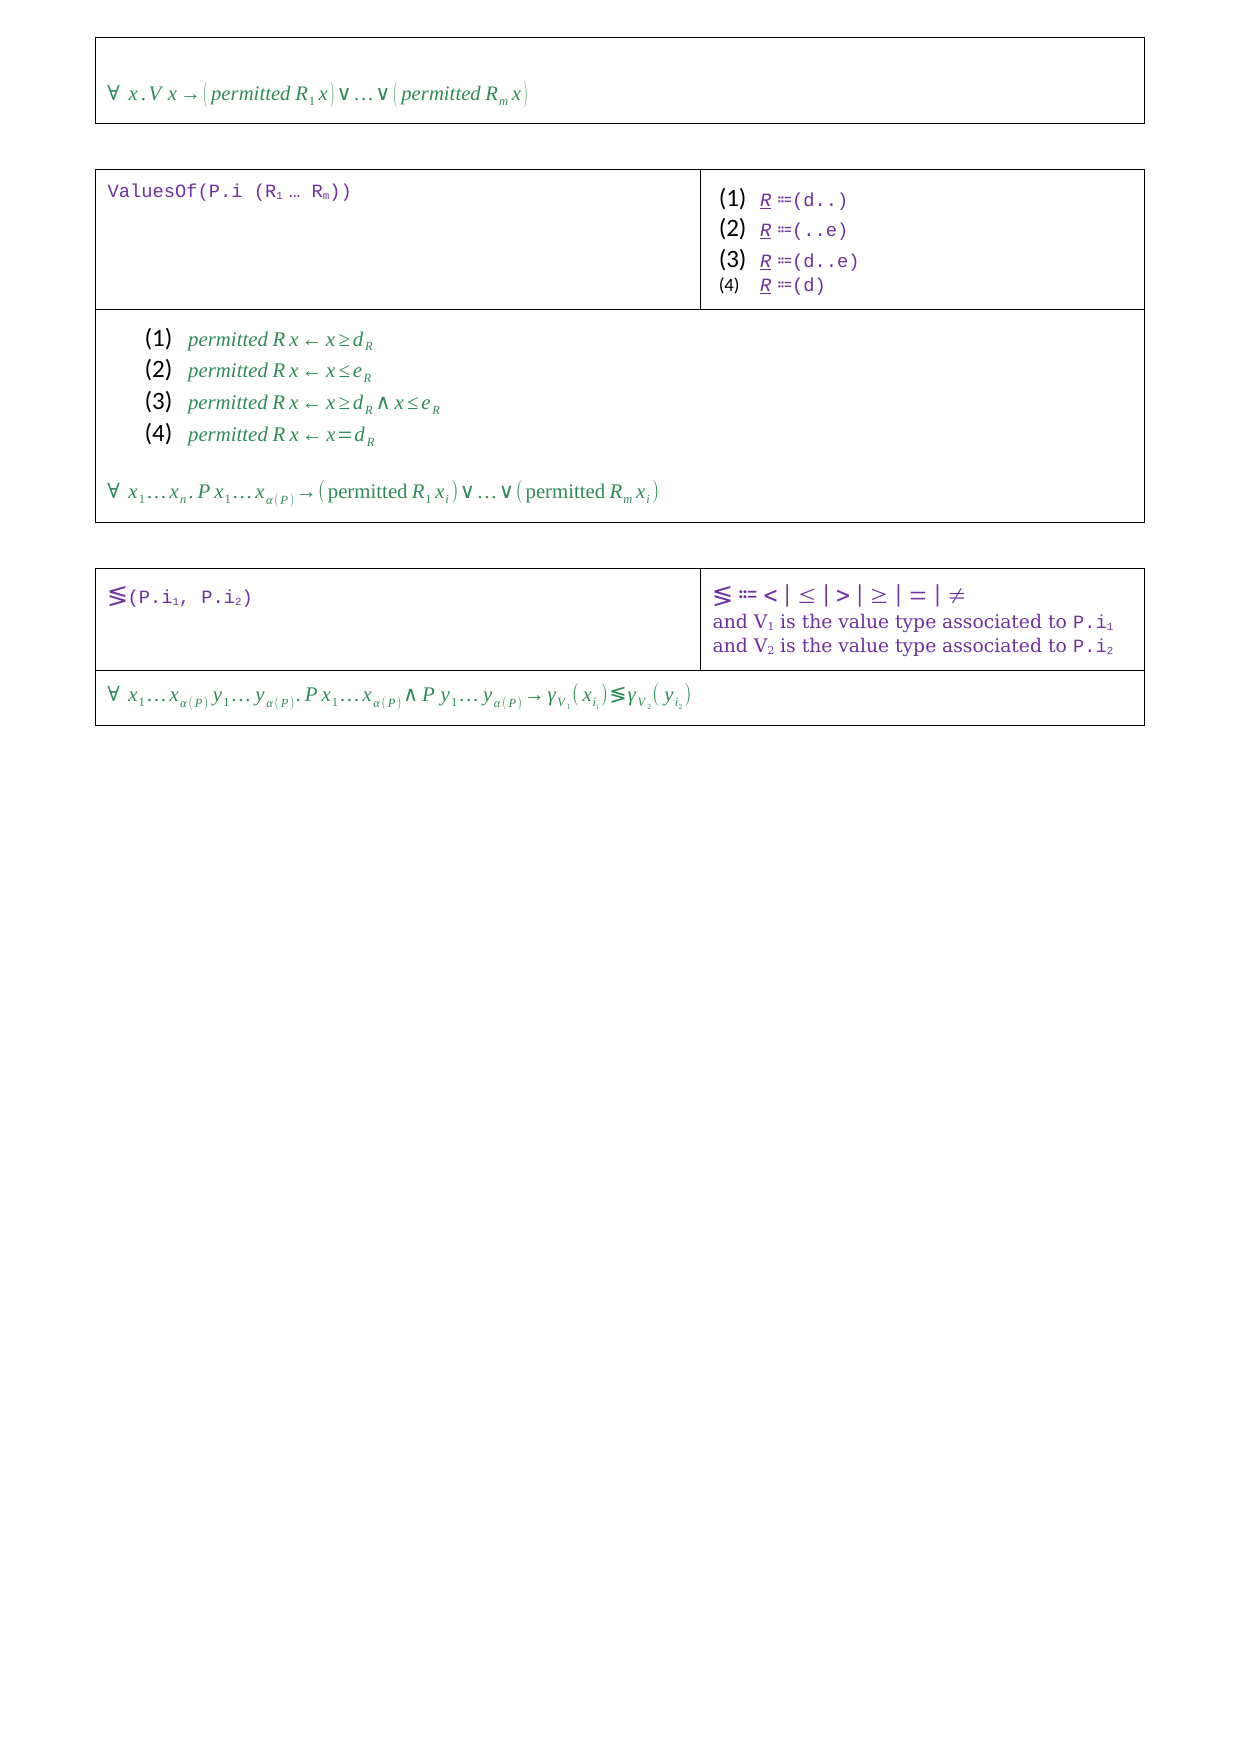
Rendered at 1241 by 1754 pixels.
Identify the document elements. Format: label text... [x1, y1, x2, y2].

table_header ValuesOf(P.i (R1 … Rm)) [96, 170, 700, 309]
table_cell [96, 310, 1144, 522]
table_header ≶(P.i1, P.i2) [96, 569, 700, 670]
table_header R ⩴(d..) R ⩴(..e) R ⩴(d..e) R ⩴(d) [701, 170, 1144, 309]
table_cell [96, 671, 1144, 725]
table_header ≶ ⩴  |  |  |  |  |  and V1 is the value type associated to P.i1 and V2 is the value type associated to P.i2 [701, 569, 1144, 670]
table_cell [96, 38, 1144, 123]
